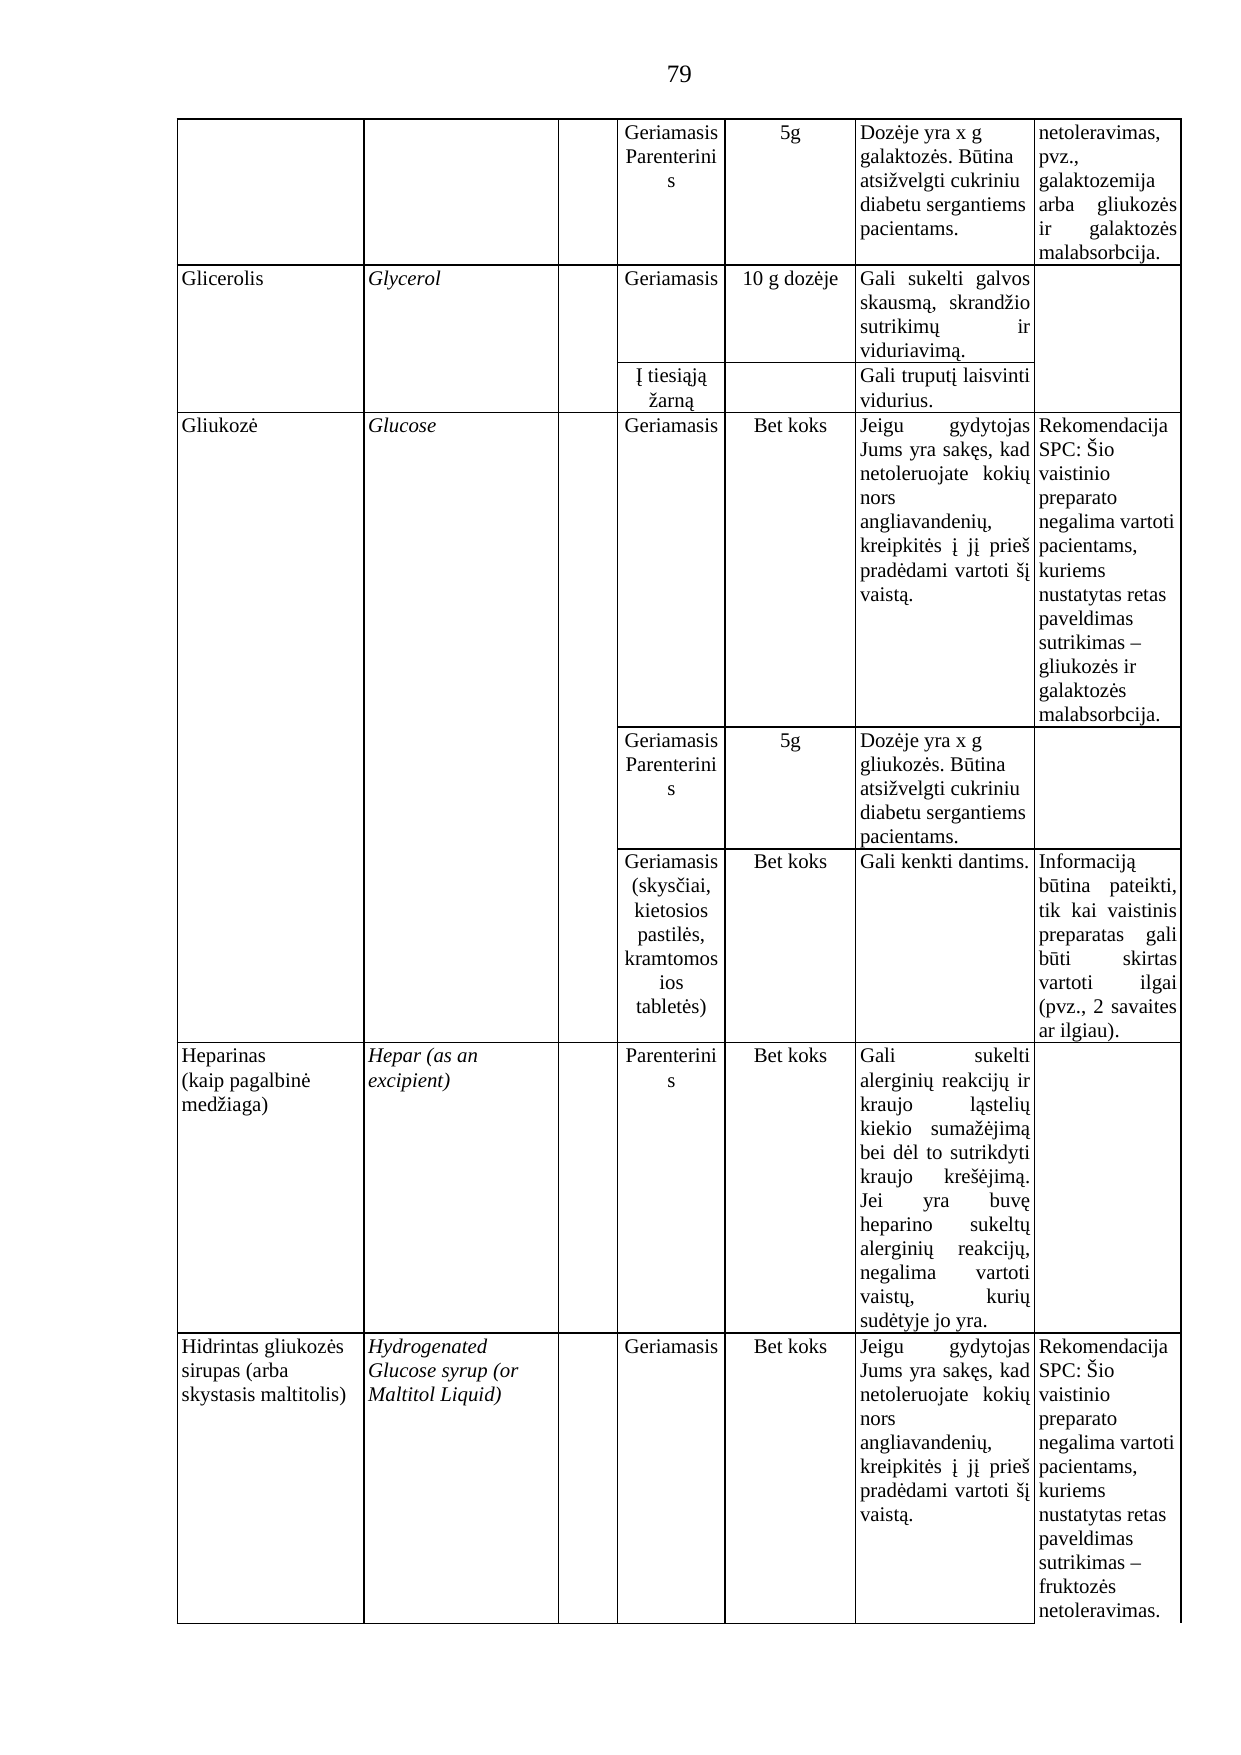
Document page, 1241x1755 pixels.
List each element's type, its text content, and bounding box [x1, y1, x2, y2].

table_cell Geriamasis (skysčiai, kietosios pastilės, kramtomosios tabletės) [618, 850, 724, 1042]
table_cell Glycerol [365, 266, 558, 412]
table_cell [1035, 1043, 1180, 1332]
table_cell Bet koks [726, 413, 855, 726]
table_cell [1035, 728, 1180, 848]
table_cell 5g [726, 728, 855, 848]
table_cell Bet koks [726, 1043, 855, 1332]
table_cell [365, 120, 558, 264]
table_cell Geriamasis [618, 413, 724, 726]
table_cell [559, 120, 617, 264]
table_cell Hidrintas gliukozės sirupas (arba skystasis maltitolis) [178, 1334, 363, 1622]
table_cell Gali kenkti dantims. [856, 850, 1034, 1042]
table_cell [1035, 266, 1180, 412]
table_cell [559, 413, 617, 1042]
table_cell 10 g dozėje [726, 266, 855, 362]
table_cell Dozėje yra x g galaktozės. Būtina atsižvelgti cukriniu diabetu sergantiems pacientams. [856, 120, 1034, 264]
table_cell Gliukozė [178, 413, 363, 1042]
table_cell Parenterinis [618, 1043, 724, 1332]
table_cell Geriamasis Parenterinis [618, 728, 724, 848]
table_cell [726, 363, 855, 412]
table_cell [559, 1334, 617, 1622]
table_cell [559, 1043, 617, 1332]
table_cell Glicerolis [178, 266, 363, 412]
table_cell [559, 266, 617, 412]
table_cell Glucose [365, 413, 558, 1042]
table_cell Bet koks [726, 850, 855, 1042]
table_cell Jeigu gydytojas Jums yra sakęs, kad netoleruojate kokių nors angliavandenių, kreipkitės į jį prieš pradėdami vartoti šį vaistą. [856, 413, 1034, 726]
table_cell Jeigu gydytojas Jums yra sakęs, kad netoleruojate kokių nors angliavandenių, kreipkitės į jį prieš pradėdami vartoti šį vaistą. [856, 1334, 1034, 1622]
table_cell Bet koks [726, 1334, 855, 1622]
table_cell Geriamasis [618, 1334, 724, 1622]
table_cell Geriamasis Parenterinis [618, 120, 724, 264]
table_cell Hydrogenated Glucose syrup (or Maltitol Liquid) [365, 1334, 558, 1622]
table_cell Heparinas (kaip pagalbinė medžiaga) [178, 1043, 363, 1332]
table_cell [178, 120, 363, 264]
table_cell Geriamasis [618, 266, 724, 362]
table_cell 5g [726, 120, 855, 264]
table_cell Hepar (as an excipient) [365, 1043, 558, 1332]
